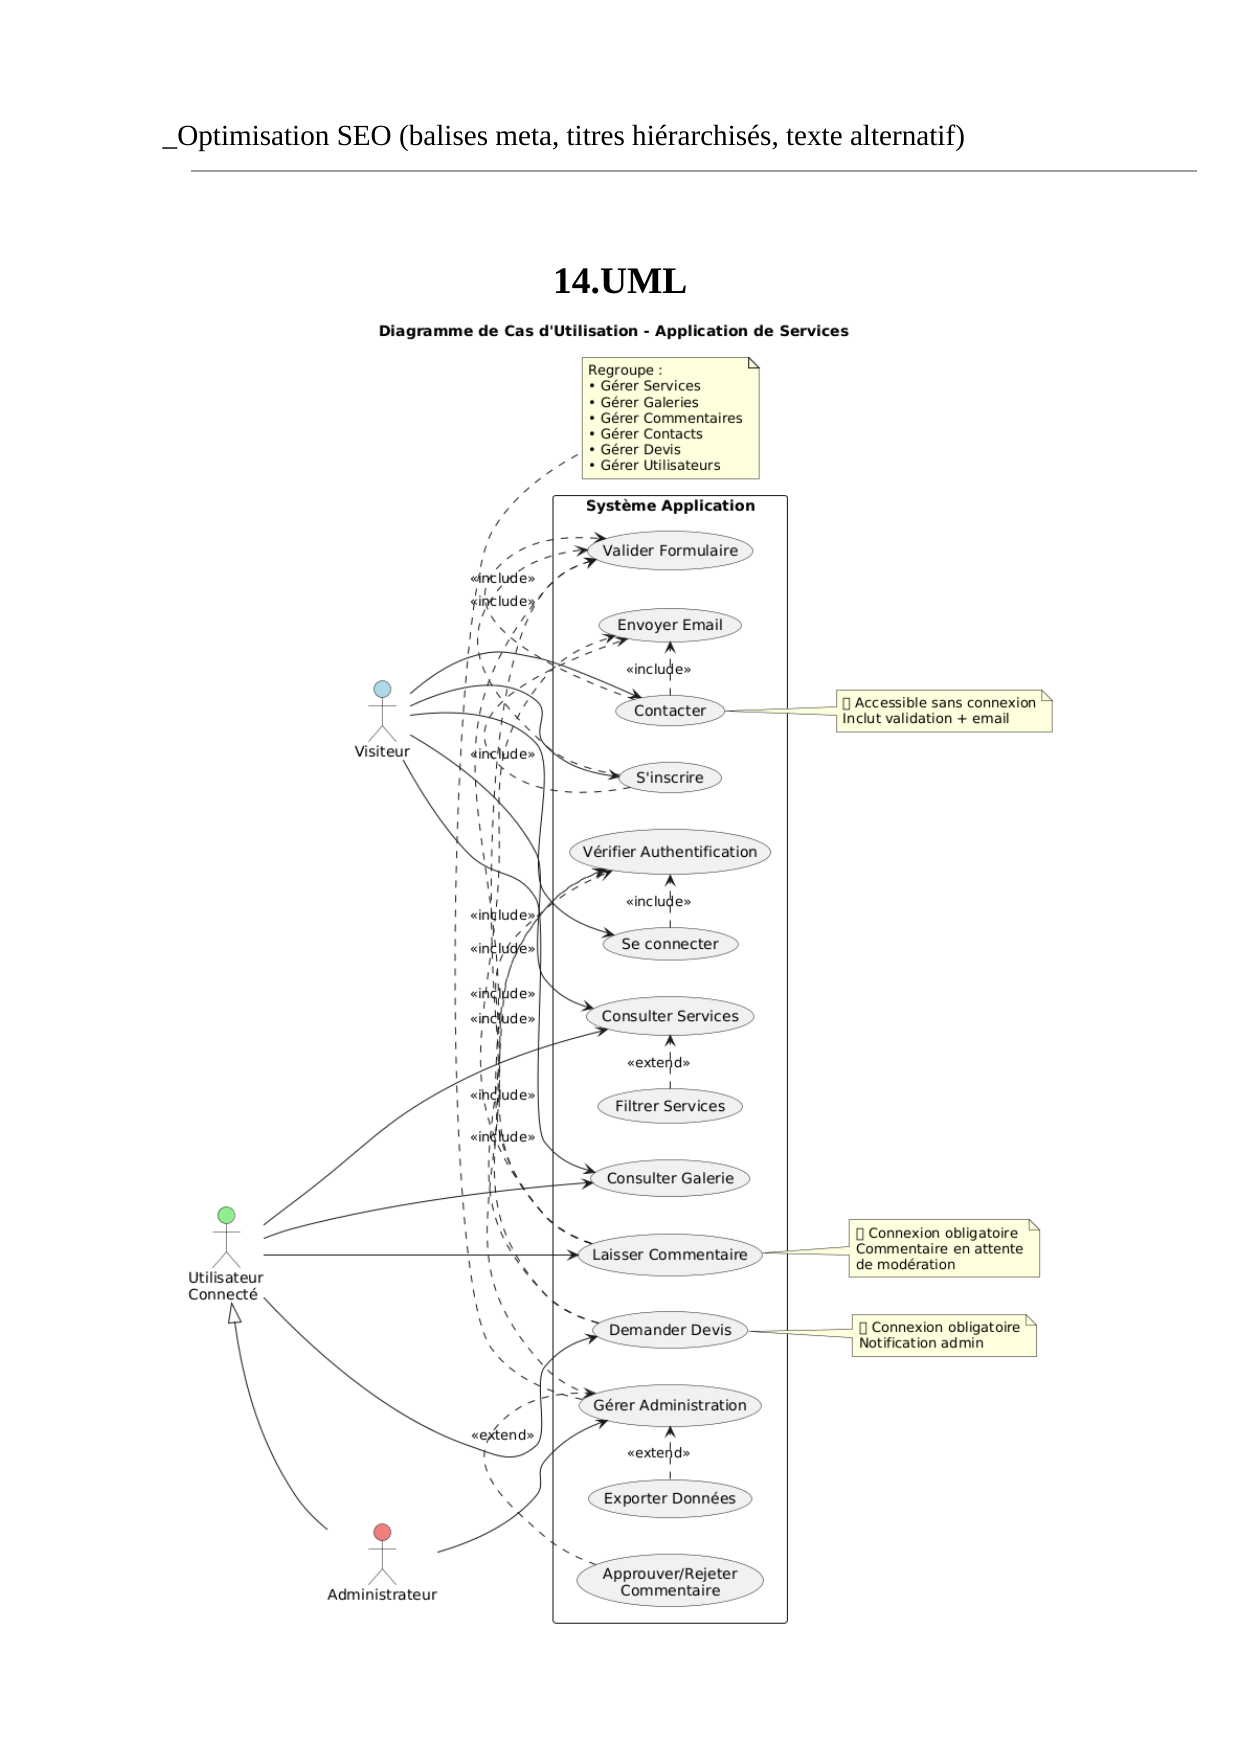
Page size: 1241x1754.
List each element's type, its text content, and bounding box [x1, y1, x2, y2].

text _Optimisation SEO (balises meta, titres hiérarchisés, texte alternatif) [162, 118, 1122, 152]
subtitle 14.UML [118, 259, 1122, 302]
